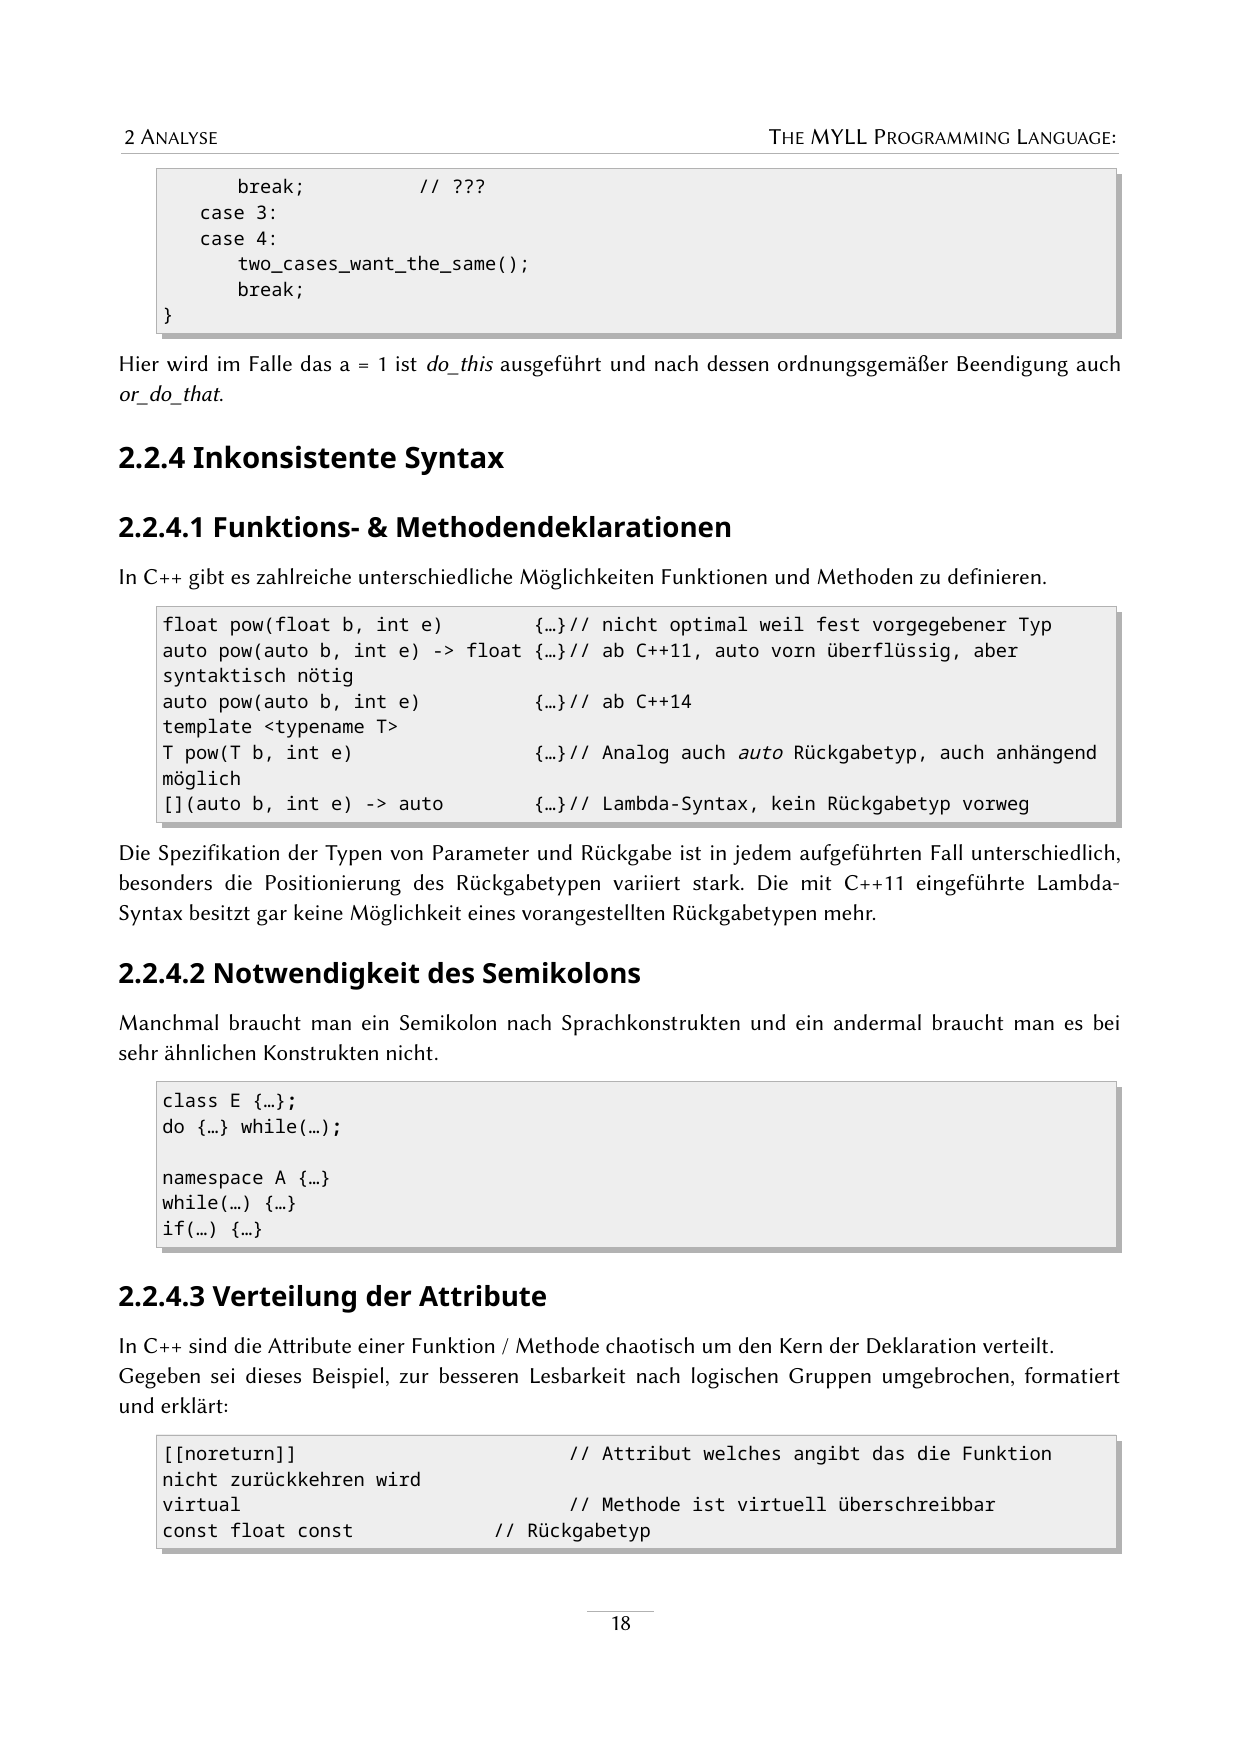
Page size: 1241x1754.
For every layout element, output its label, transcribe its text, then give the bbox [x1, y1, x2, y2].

text In C++ gibt es zahlreiche unterschiedliche Möglichkeiten Funktionen und Methoden zu definieren. [118, 564, 1122, 590]
text In C++ sind die Attribute einer Funktion / Methode chaotisch um den Kern der Deklaration verteilt. Gegeben sei dieses Beispiel, zur besseren Lesbarkeit nach logischen Gruppen umgebrochen, formatiert und erklärt: [118, 1333, 1122, 1419]
subtitle Funktions- & Methodendeklarationen [118, 508, 1122, 546]
text } [157, 295, 1116, 333]
text Die Spezifikation der Typen von Parameter und Rückgabe ist in jedem aufgeführten Fall unterschiedlich, besonders die Positionierung des Rückgabetypen variiert stark. Die mit C++11 eingeführte Lambda-Syntax besitzt gar keine Möglichkeit eines vorangestellten Rückgabetypen mehr. [118, 839, 1122, 926]
text virtual // Methode ist virtuell überschreibbar [157, 1486, 1116, 1511]
subtitle Inkonsistente Syntax [118, 437, 1122, 477]
text break; // ??? case 3: case 4: two_cases_want_the_same(); break; [157, 169, 1116, 295]
subtitle Verteilung der Attribute [118, 1277, 1122, 1314]
text class E {…}; do {…} while(…); namespace A {…} while(…) {…} if(…) {…} [157, 1082, 1116, 1247]
text const float const // Rückgabetyp [157, 1511, 1116, 1548]
text float pow(float b, int e) {…} // nicht optimal weil fest vorgegebener Typ auto pow(auto b, int e) -> float {…} // ab C++11, auto vorn überflüssig, aber syntaktisch nötig auto pow(auto b, int e) {…} // ab C++14 template <typename T> T pow(T b, int e) {…} // Analog auch auto Rückgabetyp, auch anhängend möglich [](auto b, int e) -> auto {…} // Lambda-Syntax, kein Rückgabetyp vorweg [157, 607, 1116, 822]
text Hier wird im Falle das a = 1 ist do_this ausgeführt und nach dessen ordnungsgemäßer Beendigung auch or_do_that. [118, 351, 1122, 407]
text Manchmal braucht man ein Semikolon nach Sprachkonstrukten und ein andermal braucht man es bei sehr ähnlichen Konstrukten nicht. [118, 1010, 1122, 1066]
subtitle Notwendigkeit des Semikolons [118, 954, 1122, 992]
text [[noreturn]] // Attribut welches angibt das die Funktion nicht zurückkehren wird [157, 1436, 1116, 1486]
